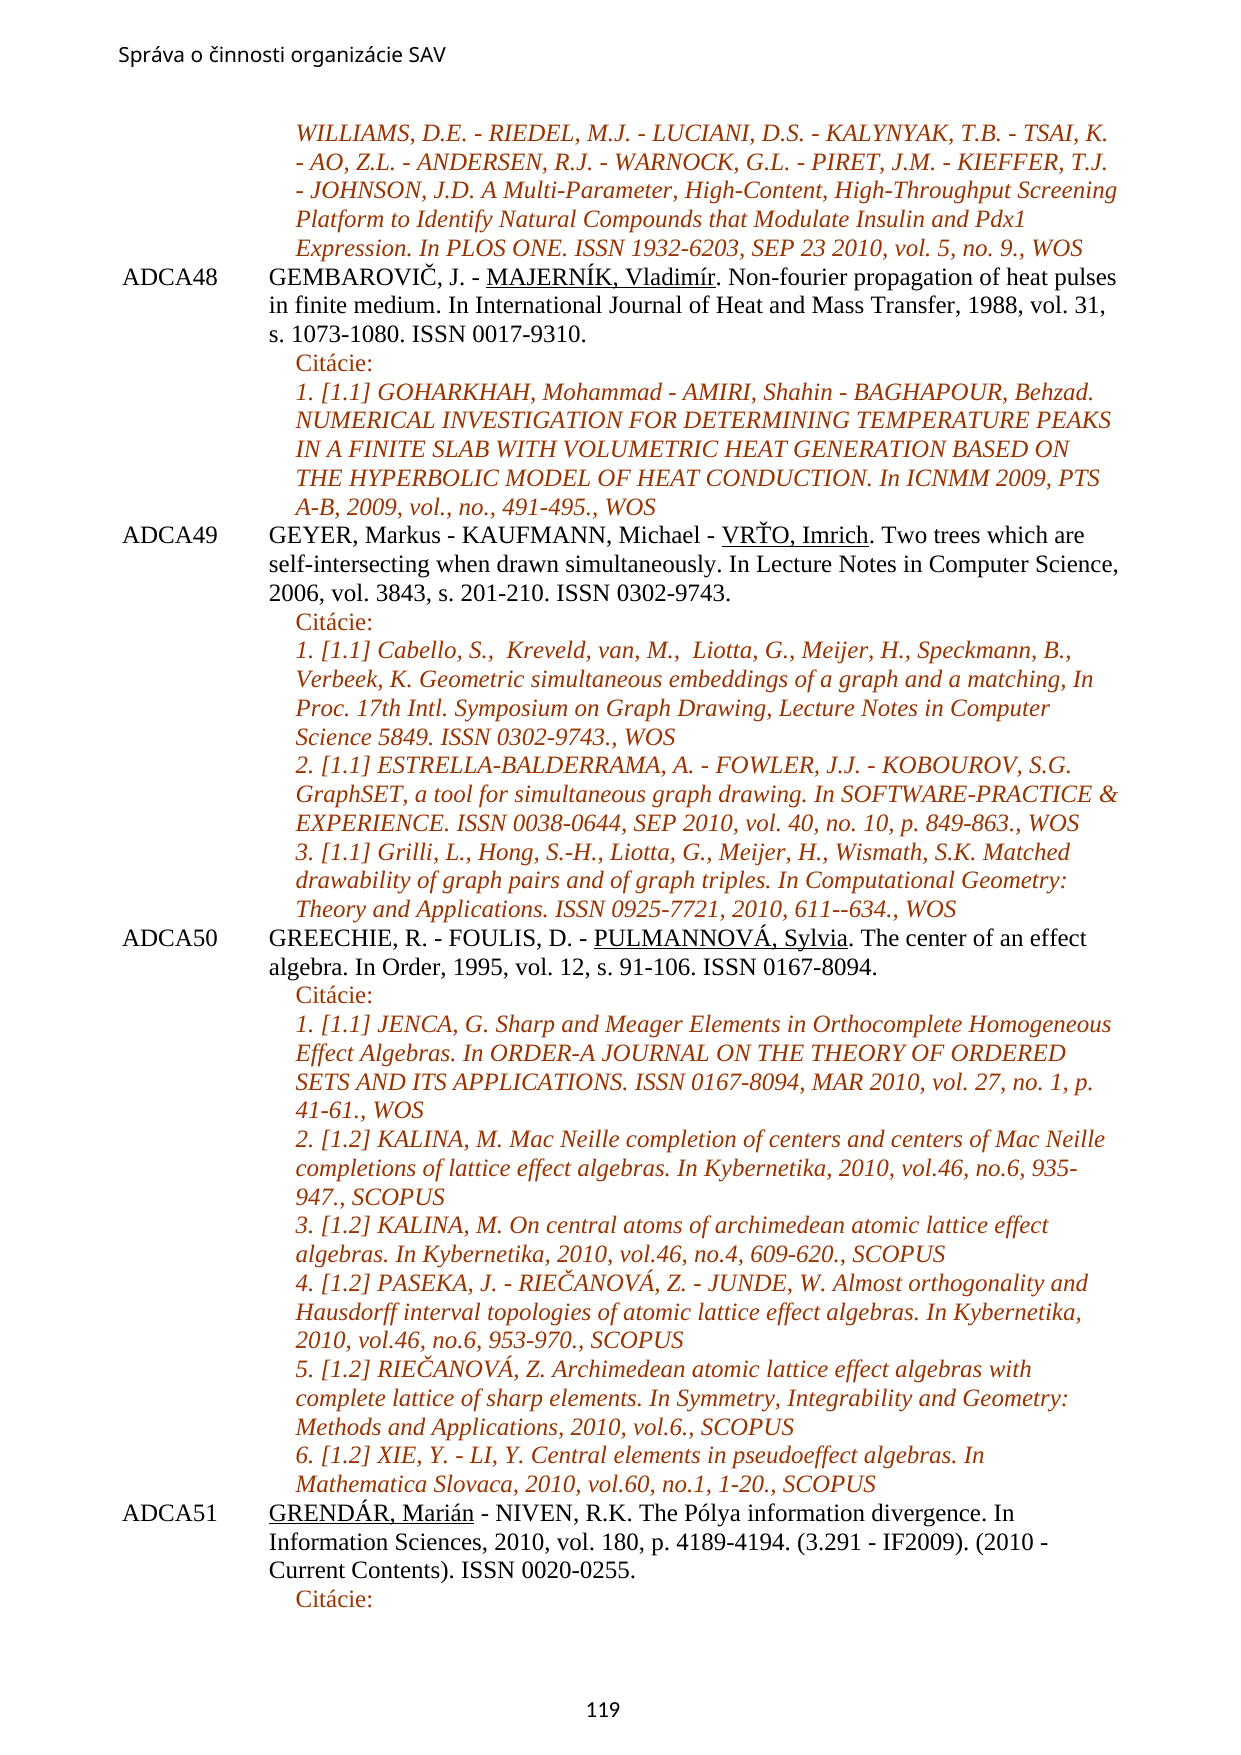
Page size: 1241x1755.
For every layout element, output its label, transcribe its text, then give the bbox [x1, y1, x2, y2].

text 1. [1.1] JENCA, G. Sharp and Meager Elements in Orthocomplete Homogeneous Effect Algebras. In ORDER-A JOURNAL ON THE THEORY OF ORDERED SETS AND ITS APPLICATIONS. ISSN 0167-8094, MAR 2010, vol. 27, no. 1, p. 41-61., WOS [295, 1009, 1122, 1124]
text Citácie: [295, 607, 1122, 636]
text 1. [1.1] Cabello, S., Kreveld, van, M., Liotta, G., Meijer, H., Speckmann, B., Verbeek, K. Geometric simultaneous embeddings of a graph and a matching, In Proc. 17th Intl. Symposium on Graph Drawing, Lecture Notes in Computer Science 5849. ISSN 0302-9743., WOS [295, 636, 1122, 751]
text 2. [1.2] KALINA, M. Mac Neille completion of centers and centers of Mac Neille completions of lattice effect algebras. In Kybernetika, 2010, vol.46, no.6, 935-947., SCOPUS [295, 1124, 1122, 1211]
text 2. [1.1] ESTRELLA-BALDERRAMA, A. - FOWLER, J.J. - KOBOUROV, S.G. GraphSET, a tool for simultaneous graph drawing. In SOFTWARE-PRACTICE & EXPERIENCE. ISSN 0038-0644, SEP 2010, vol. 40, no. 10, p. 849-863., WOS [295, 751, 1122, 837]
text 5. [1.2] RIEČANOVÁ, Z. Archimedean atomic lattice effect algebras with complete lattice of sharp elements. In Symmetry, Integrability and Geometry: Methods and Applications, 2010, vol.6., SCOPUS [295, 1354, 1122, 1441]
table_header GRENDÁR, Marián - NIVEN, R.K. The Pólya information divergence. In Information Sciences, 2010, vol. 180, p. 4189-4194. (3.291 - IF2009). (2010 - Current Contents). ISSN 0020-0255. [269, 1498, 1122, 1584]
text 6. [1.2] XIE, Y. - LI, Y. Central elements in pseudoeffect algebras. In Mathematica Slovaca, 2010, vol.60, no.1, 1-20., SCOPUS [295, 1441, 1122, 1498]
table_header GREECHIE, R. - FOULIS, D. - PULMANNOVÁ, Sylvia. The center of an effect algebra. In Order, 1995, vol. 12, s. 91-106. ISSN 0167-8094. [269, 923, 1122, 981]
table_header GEMBAROVIČ, J. - MAJERNÍK, Vladimír. Non-fourier propagation of heat pulses in finite medium. In International Journal of Heat and Mass Transfer, 1988, vol. 31, s. 1073-1080. ISSN 0017-9310. [269, 262, 1122, 348]
text Citácie: [295, 348, 1122, 377]
table_header ADCA49 [122, 521, 269, 607]
text Citácie: [295, 981, 1122, 1009]
text - WILLIAMS, D.E. - RIEDEL, M.J. - LUCIANI, D.S. - KALYNYAK, T.B. - TSAI, K. - AO, Z.L. - ANDERSEN, R.J. - WARNOCK, G.L. - PIRET, J.M. - KIEFFER, T.J. - JOHNSON, J.D. A Multi-Parameter, High-Content, High-Throughput Screening Platform to Identify Natural Compounds that Modulate Insulin and Pdx1 Expression. In PLOS ONE. ISSN 1932-6203, SEP 23 2010, vol. 5, no. 9., WOS [295, 118, 1122, 262]
text 3. [1.2] KALINA, M. On central atoms of archimedean atomic lattice effect algebras. In Kybernetika, 2010, vol.46, no.4, 609-620., SCOPUS [295, 1211, 1122, 1268]
text 1. [1.1] GOHARKHAH, Mohammad - AMIRI, Shahin - BAGHAPOUR, Behzad. NUMERICAL INVESTIGATION FOR DETERMINING TEMPERATURE PEAKS IN A FINITE SLAB WITH VOLUMETRIC HEAT GENERATION BASED ON THE HYPERBOLIC MODEL OF HEAT CONDUCTION. In ICNMM 2009, PTS A-B, 2009, vol., no., 491-495., WOS [295, 377, 1122, 521]
text 4. [1.2] PASEKA, J. - RIEČANOVÁ, Z. - JUNDE, W. Almost orthogonality and Hausdorff interval topologies of atomic lattice effect algebras. In Kybernetika, 2010, vol.46, no.6, 953-970., SCOPUS [295, 1268, 1122, 1354]
text Citácie: [295, 1584, 1122, 1613]
table_header ADCA48 [122, 262, 269, 348]
table_header GEYER, Markus - KAUFMANN, Michael - VRŤO, Imrich. Two trees which are self-intersecting when drawn simultaneously. In Lecture Notes in Computer Science, 2006, vol. 3843, s. 201-210. ISSN 0302-9743. [269, 521, 1122, 607]
text 3. [1.1] Grilli, L., Hong, S.-H., Liotta, G., Meijer, H., Wismath, S.K. Matched drawability of graph pairs and of graph triples. In Computational Geometry: Theory and Applications. ISSN 0925-7721, 2010, 611--634., WOS [295, 837, 1122, 923]
table_header ADCA51 [122, 1498, 269, 1584]
table_header ADCA50 [122, 923, 269, 981]
